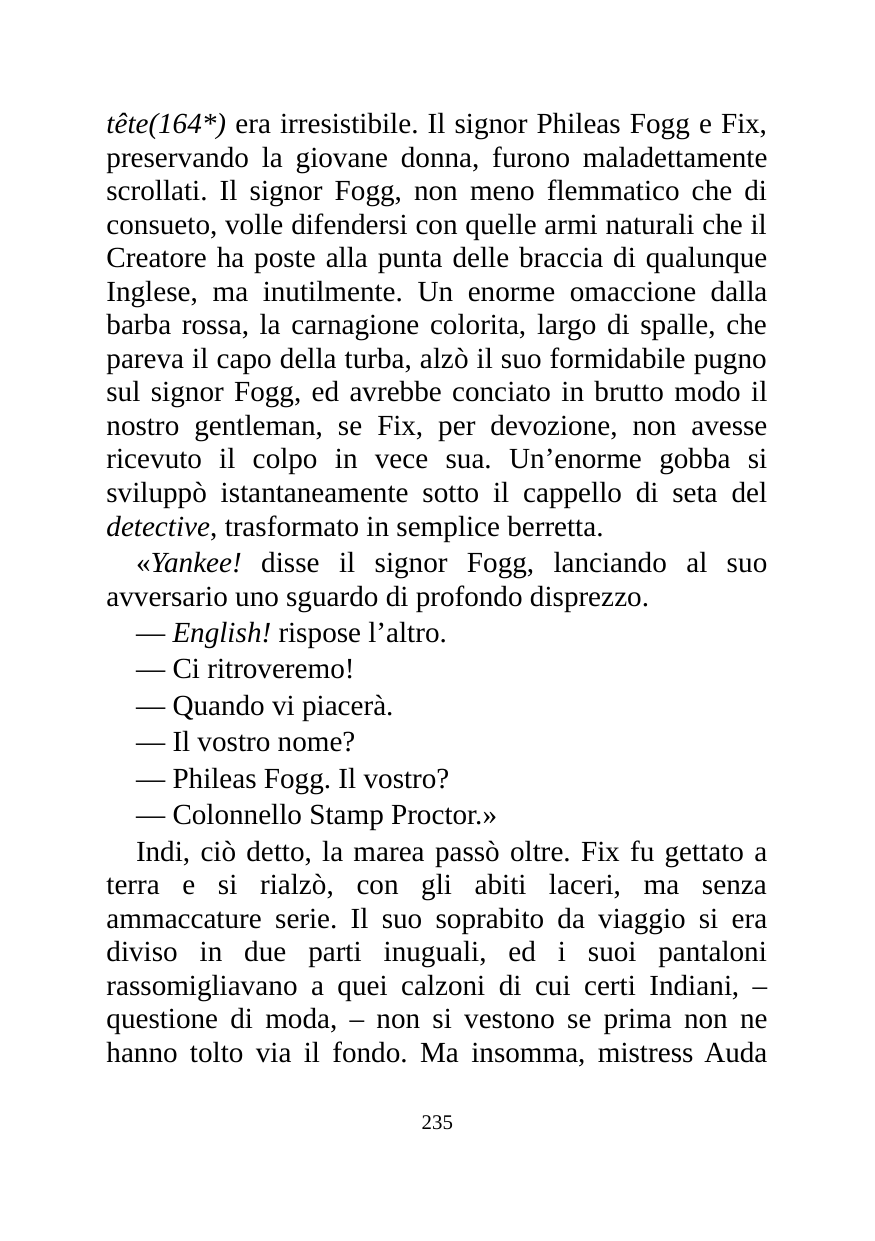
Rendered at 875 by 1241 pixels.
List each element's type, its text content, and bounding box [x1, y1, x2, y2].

text — Colonnello Stamp Proctor.» [106, 797, 768, 831]
text — Phileas Fogg. Il vostro? [106, 761, 768, 794]
text — Ci ritroveremo! [106, 652, 768, 685]
text — Il vostro nome? [106, 724, 768, 758]
text — English! rispose l’altro. [106, 615, 768, 649]
text Indi, ciò detto, la marea passò oltre. Fix fu gettato a terra e si rialzò, con gli abiti laceri, ma senza ammaccature serie. Il suo soprabito da viaggio si era diviso in due parti inuguali, ed i suoi pantaloni rassomigliavano a quei calzoni di cui certi Indiani, – questione di moda, – non si vestono se prima non ne hanno tolto via il fondo. Ma insomma, mistress Auda [106, 834, 768, 1069]
text «Yankee! disse il signor Fogg, lanciando al suo avversario uno sguardo di profondo disprezzo. [106, 545, 768, 612]
text — Quando vi piacerà. [106, 688, 768, 722]
text tête(164*) era irresistibile. Il signor Phileas Fogg e Fix, preservando la giovane donna, furono maladettamente scrollati. Il signor Fogg, non meno flemmatico che di consueto, volle difendersi con quelle armi naturali che il Creatore ha poste alla punta delle braccia di qualunque Inglese, ma inutilmente. Un enorme omaccione dalla barba rossa, la carnagione colorita, largo di spalle, che pareva il capo della turba, alzò il suo formidabile pugno sul signor Fogg, ed avrebbe conciato in brutto modo il nostro gentleman, se Fix, per devozione, non avesse ricevuto il colpo in vece sua. Un’enorme gobba si sviluppò istantaneamente sotto il cappello di seta del detective, trasformato in semplice berretta. [106, 106, 768, 542]
